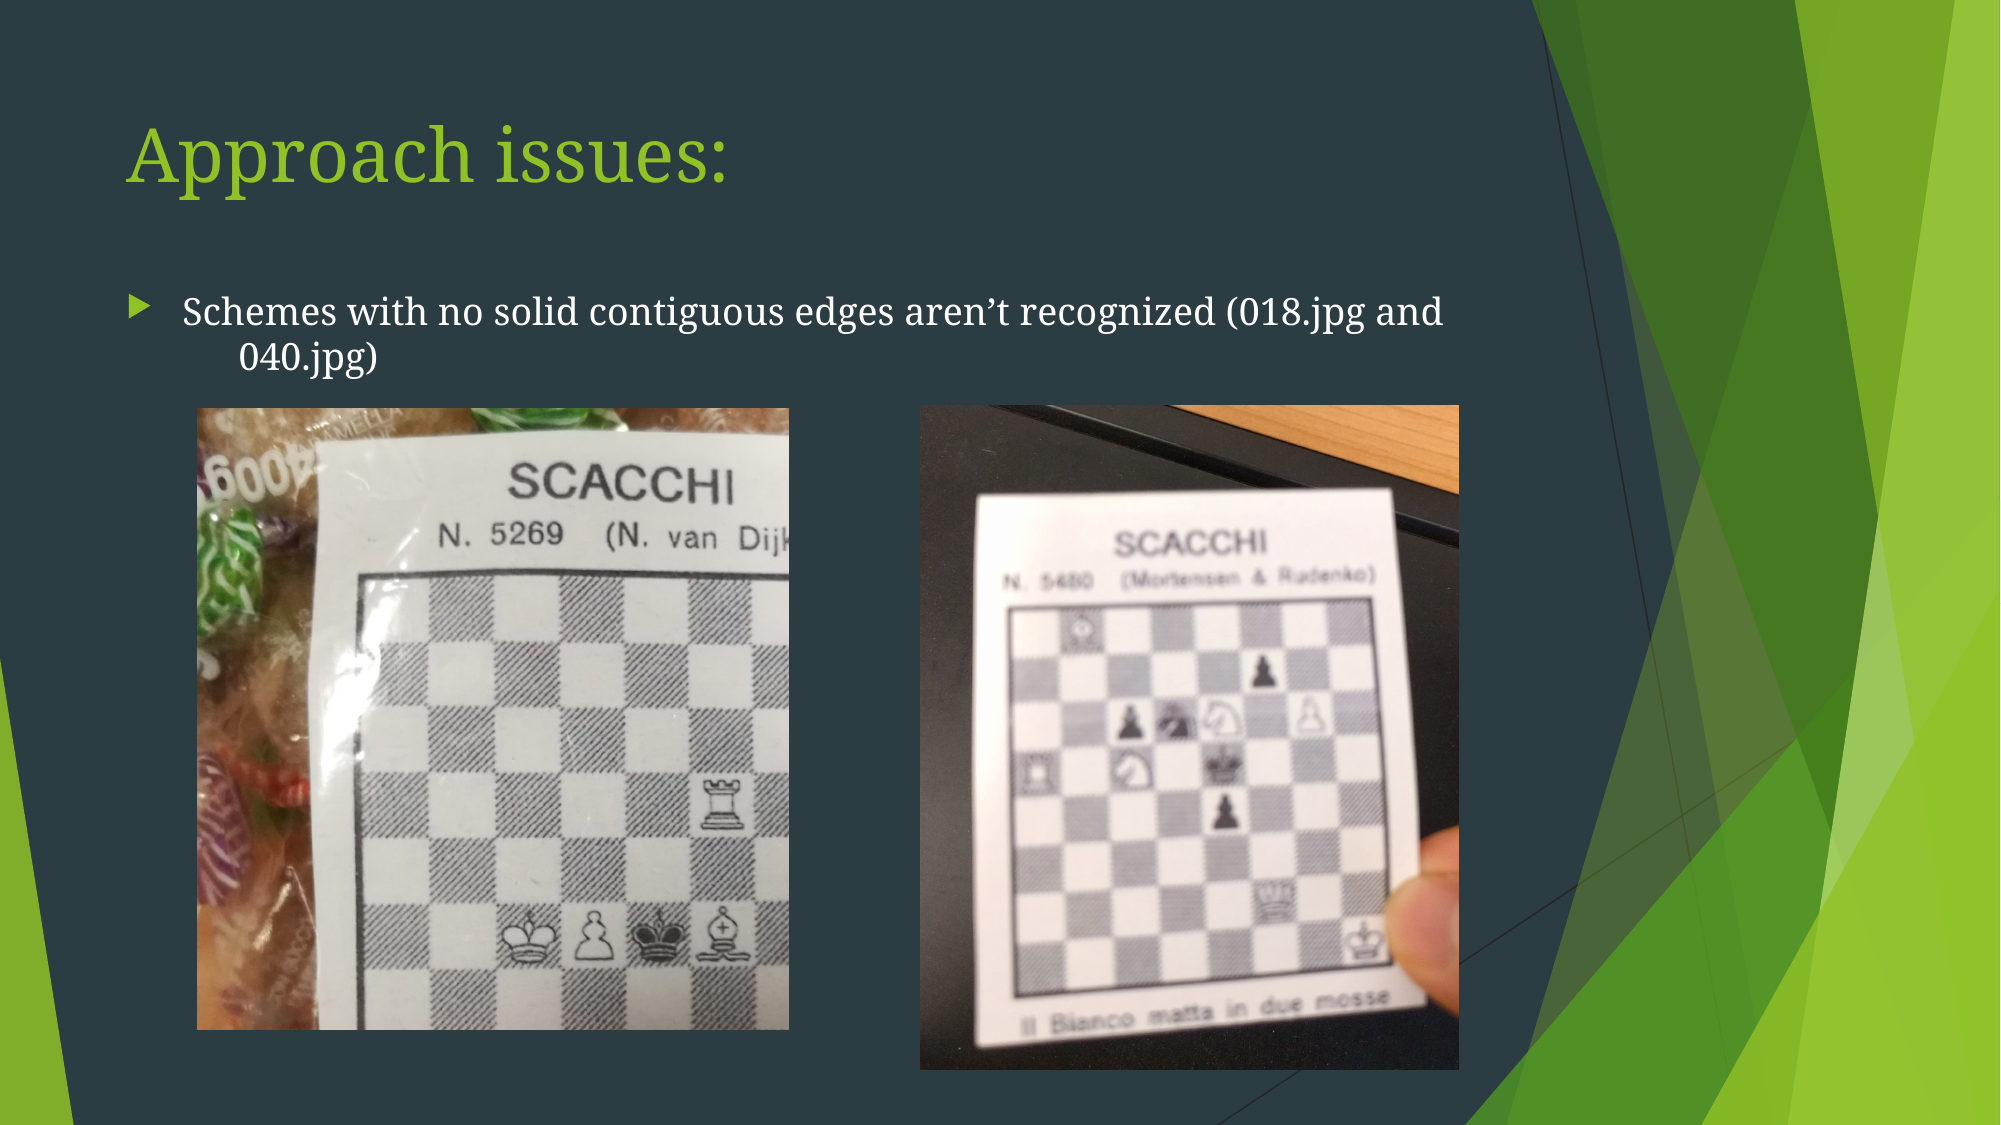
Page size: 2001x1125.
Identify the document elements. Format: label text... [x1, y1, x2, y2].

title Approach issues: [111, 99, 1522, 225]
picture [197, 408, 789, 1030]
picture [920, 405, 1459, 1070]
list Schemes with no solid contiguous edges aren’t recognized (018.jpg and 040.jpg) [111, 280, 1522, 406]
